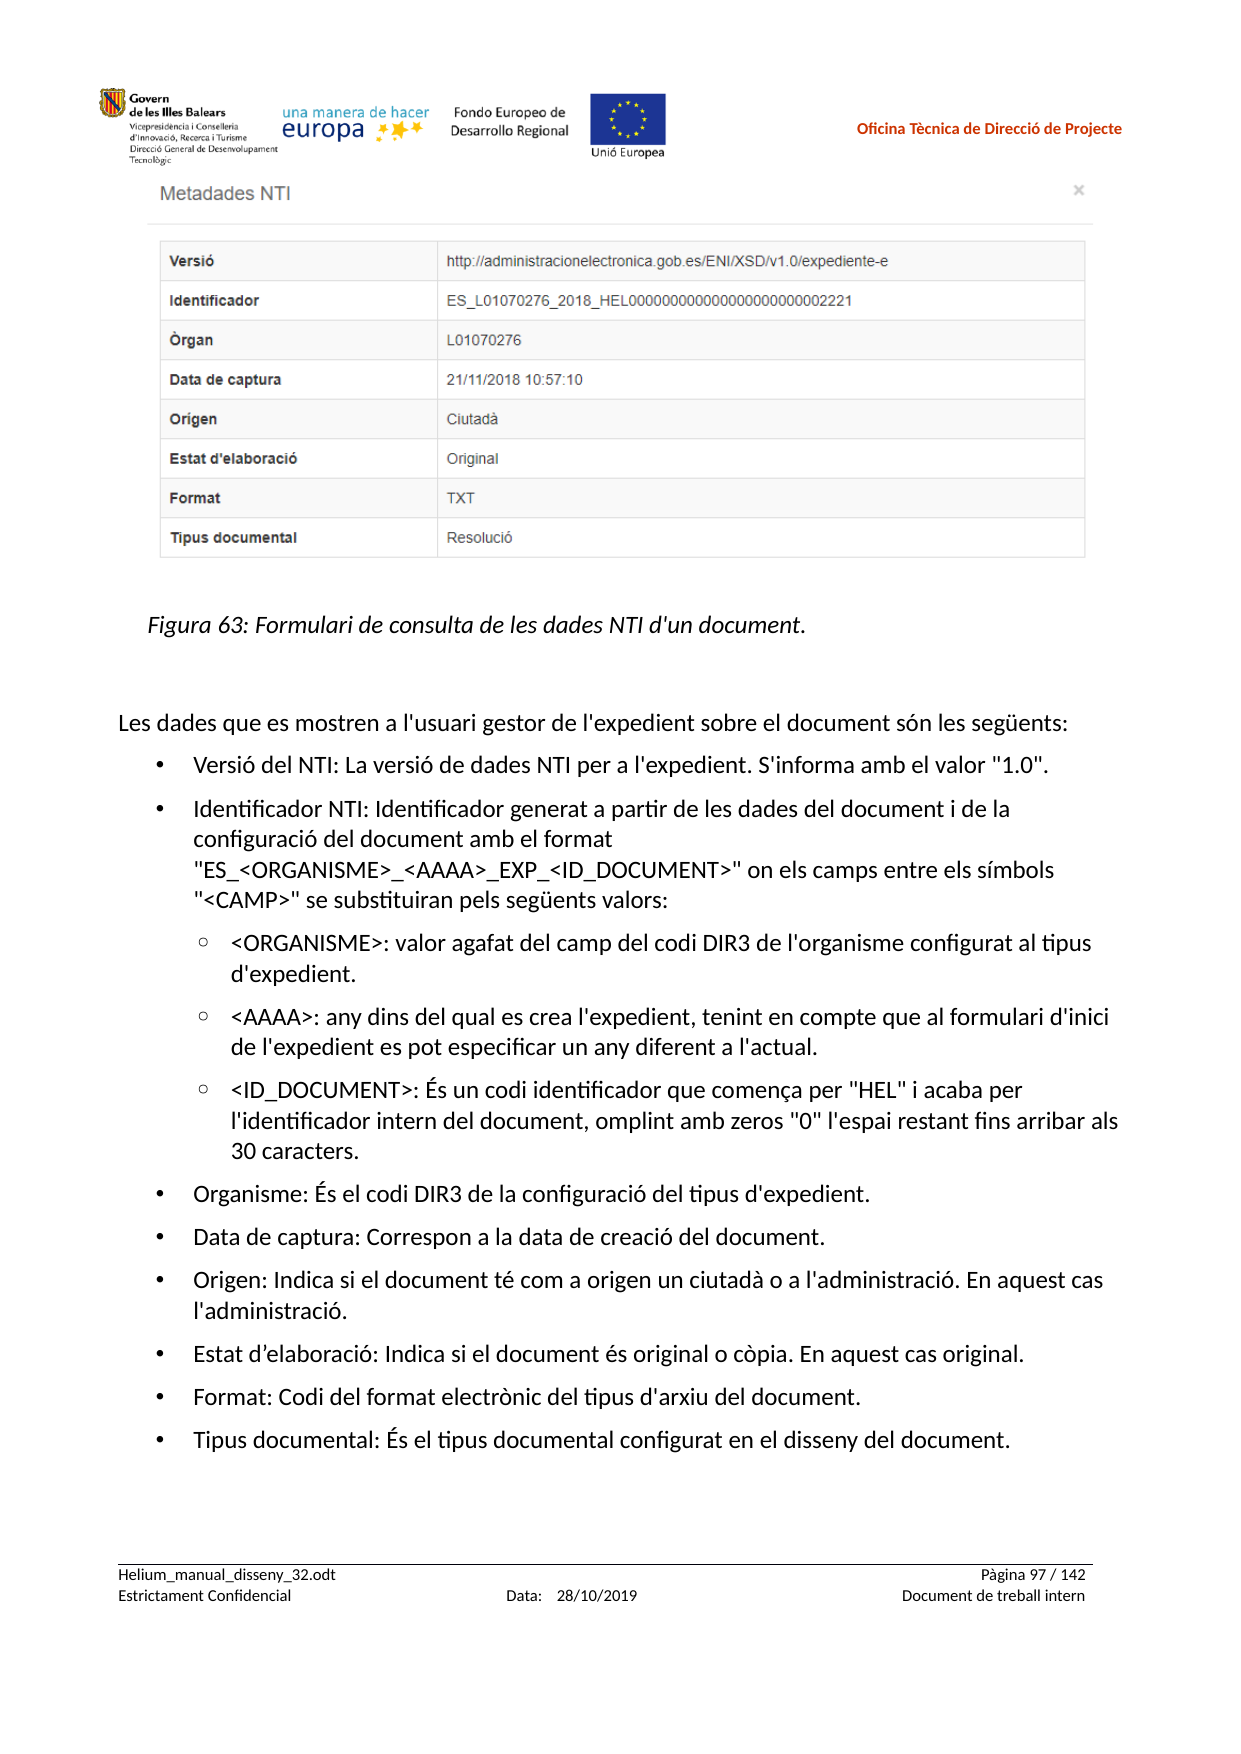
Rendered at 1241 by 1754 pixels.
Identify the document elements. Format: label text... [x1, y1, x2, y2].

list Tipus documental: És el tipus documental configurat en el disseny del document. [156, 1424, 1122, 1454]
list Origen: Indica si el document té com a origen un ciutadà o a l'administració. En aquest cas l'administració. [156, 1264, 1122, 1326]
picture [147, 167, 1094, 579]
list Data de captura: Correspon a la data de creació del document. [156, 1221, 1122, 1252]
list Estat d’elaboració: Indica si el document és original o còpia. En aquest cas original. [156, 1338, 1122, 1368]
list Format: Codi del format electrònic del tipus d'arxiu del document. [156, 1381, 1122, 1412]
list Versió del NTI: La versió de dades NTI per a l'expedient. S'informa amb el valor "1.0". [156, 750, 1122, 780]
list <ID_DOCUMENT>: És un codi identificador que comença per "HEL" i acaba per l'identificador intern del document, omplint amb zeros "0" l'espai restant fins arribar als 30 caracters. [193, 1074, 1122, 1166]
list Identificador NTI: Identificador generat a partir de les dades del document i de la configuració del document amb el format "ES_<ORGANISME>_<AAAA>_EXP_<ID_DOCUMENT>" on els camps entre els símbols "<CAMP>" se substituiran pels següents valors: [156, 793, 1122, 915]
text Les dades que es mostren a l'usuari gestor de l'expedient sobre el document són les següents: [118, 707, 1122, 737]
list <ORGANISME>: valor agafat del camp del codi DIR3 de l'organisme configurat al tipus d'expedient. [193, 927, 1122, 988]
text Figura 63: Formulari de consulta de les dades NTI d'un document. [147, 579, 1093, 640]
picture [99, 87, 668, 166]
list Organisme: És el codi DIR3 de la configuració del tipus d'expedient. [156, 1178, 1122, 1209]
list <AAAA>: any dins del qual es crea l'expedient, tenint en compte que al formulari d'inici de l'expedient es pot especificar un any diferent a l'actual. [193, 1001, 1122, 1062]
